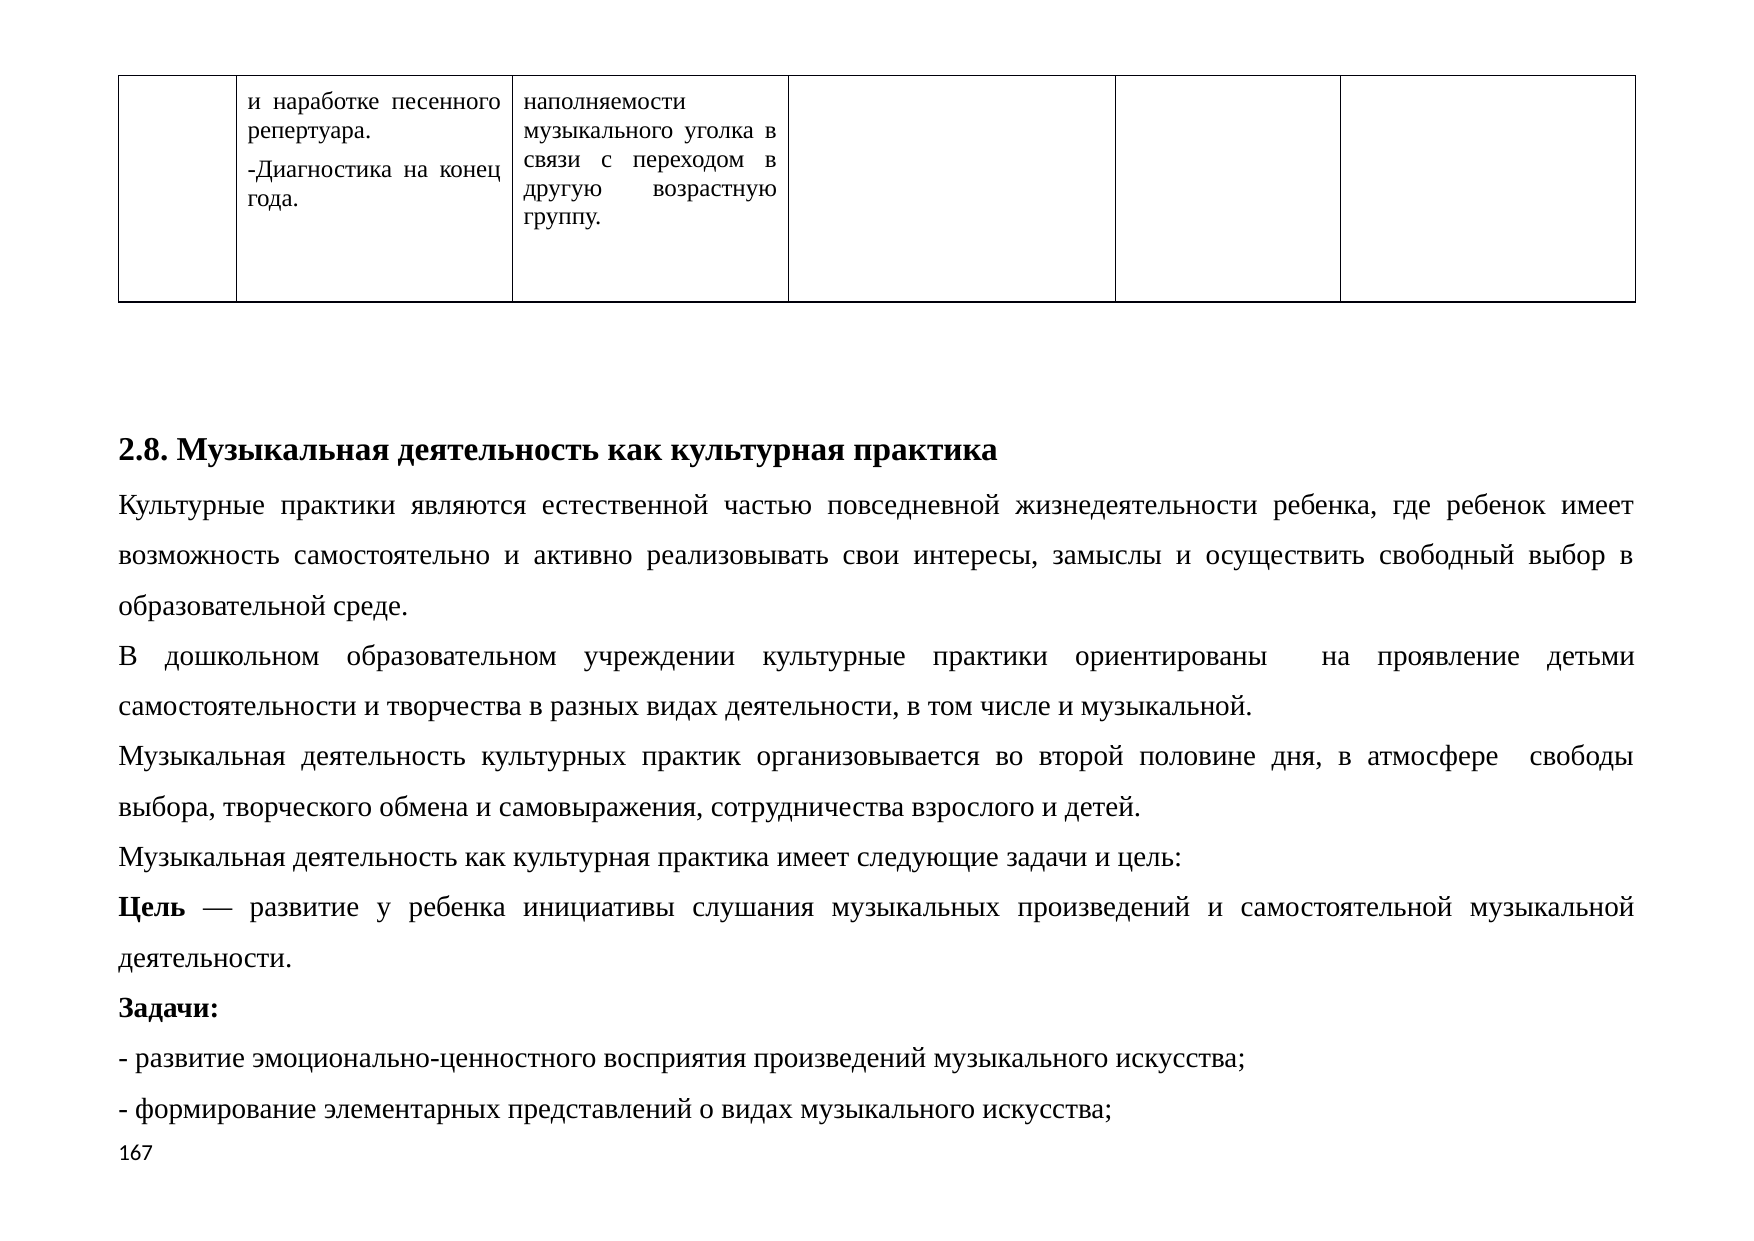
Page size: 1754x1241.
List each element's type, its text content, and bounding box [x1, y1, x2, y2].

text 2.8. Музыкальная деятельность как культурная практика [118, 429, 1636, 468]
table_cell [789, 76, 1115, 301]
text Задачи: [118, 990, 1636, 1024]
table_cell и наработке песенного репертуара. -Диагностика на конец года. [237, 76, 512, 301]
text Цель — развитие у ребенка инициативы слушания музыкальных произведений и самостоятельной музыкальной деятельности. [118, 889, 1636, 973]
table_cell [1341, 76, 1635, 301]
text Музыкальная деятельность культурных практик организовывается во второй половине дня, в атмосфере свободы выбора, творческого обмена и самовыражения, сотрудничества взрослого и детей. [118, 738, 1636, 822]
table_cell [1116, 76, 1340, 301]
text Культурные практики являются естественной частью повседневной жизнедеятельности ребенка, где ребенок имеет возможность самостоятельно и активно реализовывать свои интересы, замыслы и осуществить свободный выбор в образовательной среде. [118, 487, 1636, 621]
table_cell наполняемости музыкального уголка в связи с переходом в другую возрастную группу. [513, 76, 788, 301]
table_cell [119, 76, 236, 301]
text - развитие эмоционально-ценностного восприятия произведений музыкального искусства; [118, 1040, 1636, 1074]
text Музыкальная деятельность как культурная практика имеет следующие задачи и цель: [118, 839, 1636, 873]
text - формирование элементарных представлений о видах музыкального искусства; [118, 1091, 1636, 1124]
text В дошкольном образовательном учреждении культурные практики ориентированы на проявление детьми самостоятельности и творчества в разных видах деятельности, в том числе и музыкальной. [118, 638, 1636, 722]
